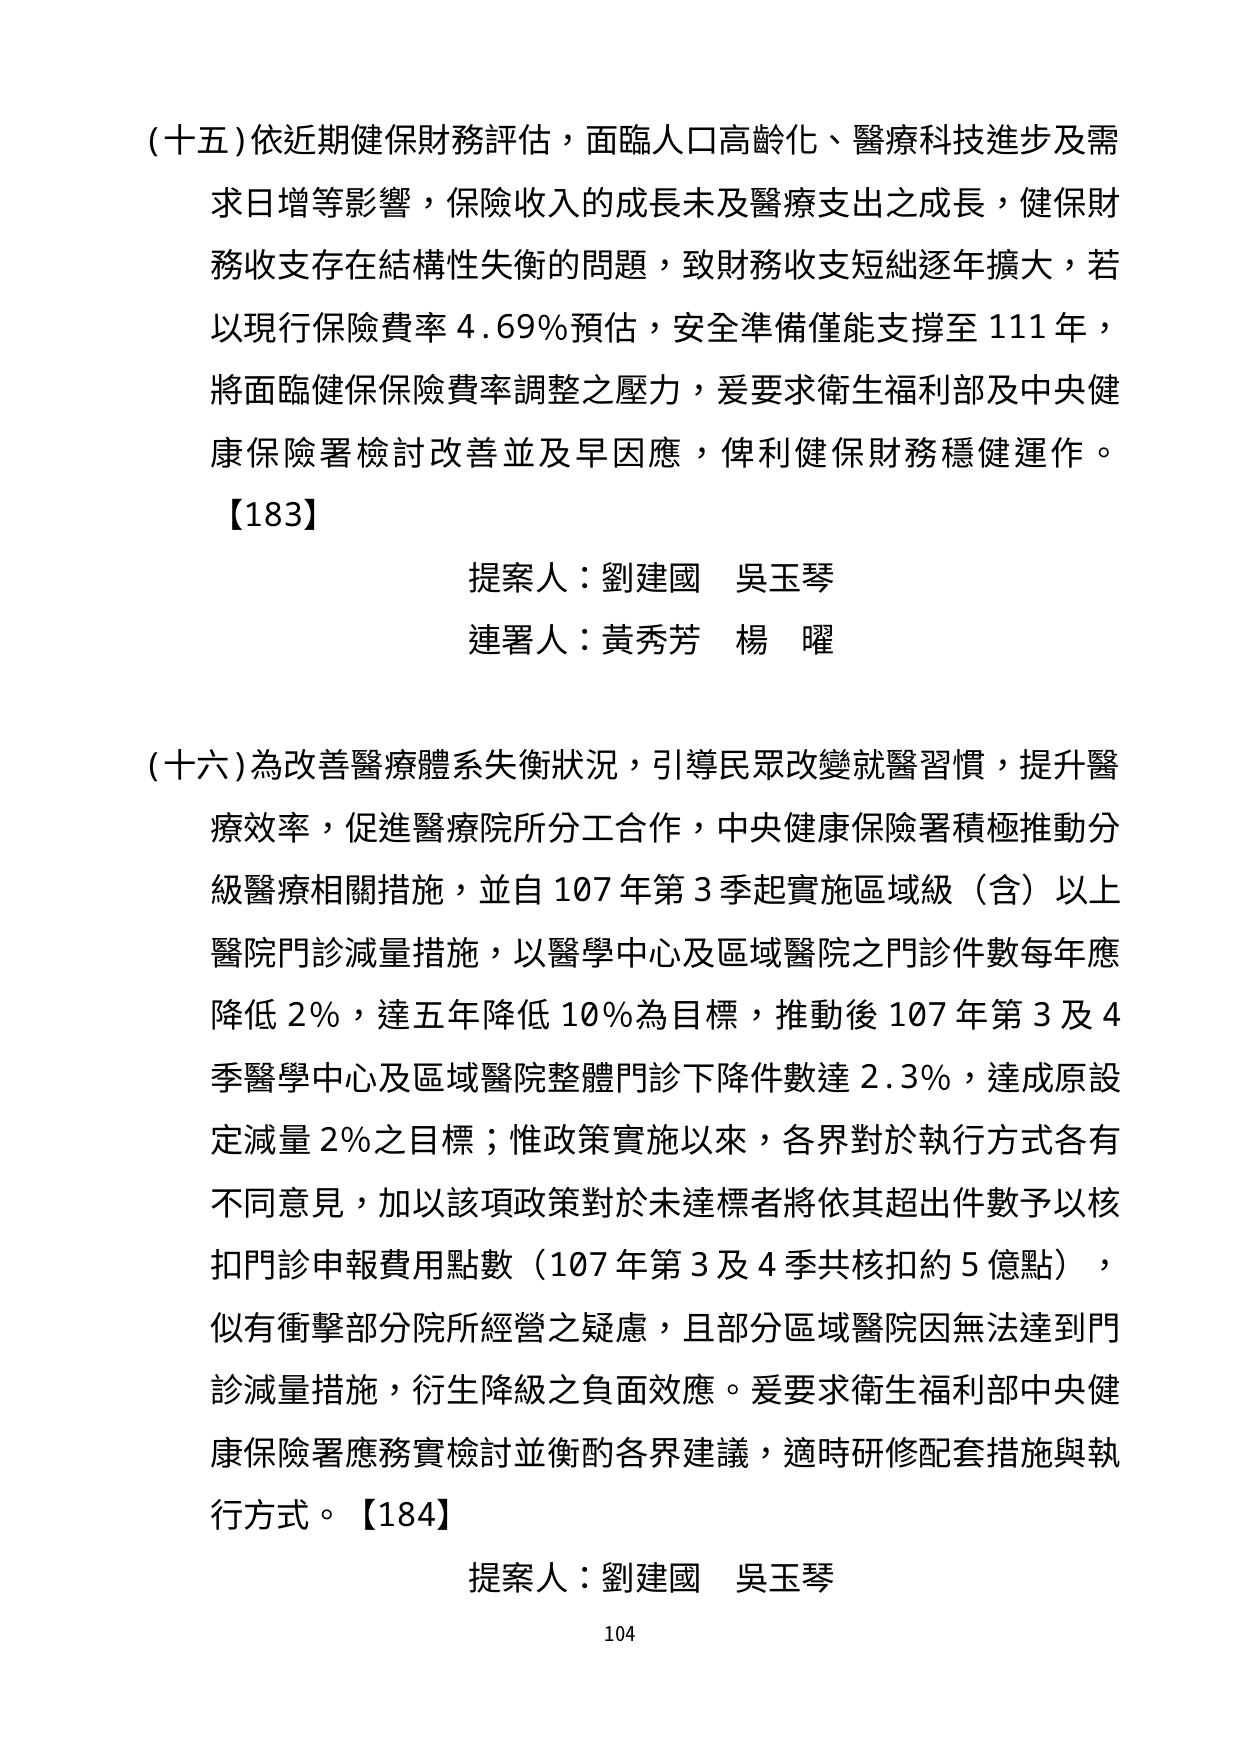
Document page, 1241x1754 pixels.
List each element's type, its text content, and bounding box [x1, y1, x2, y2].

text 連署人：黃秀芳 楊 曜 [468, 597, 1122, 659]
text (十六)為改善醫療體系失衡狀況，引導民眾改變就醫習慣，提升醫療效率，促進醫療院所分工合作，中央健康保險署積極推動分級醫療相關措施，並自107年第3季起實施區域級（含）以上醫院門診減量措施，以醫學中心及區域醫院之門診件數每年應降低2％，達五年降低10％為目標，推動後107年第3及4季醫學中心及區域醫院整體門診下降件數達2.3％，達成原設定減量2％之目標；惟政策實施以來，各界對於執行方式各有不同意見，加以該項政策對於未達標者將依其超出件數予以核扣門診申報費用點數（107年第3及4季共核扣約5億點），似有衝擊部分院所經營之疑慮，且部分區域醫院因無法達到門診減量措施，衍生降級之負面效應。爰要求衛生福利部中央健康保險署應務實檢討並衡酌各界建議，適時研修配套措施與執行方式。【184】 [143, 722, 1122, 1534]
text 提案人：劉建國 吳玉琴 [468, 1534, 1122, 1597]
text (十五)依近期健保財務評估，面臨人口高齡化、醫療科技進步及需求日增等影響，保險收入的成長未及醫療支出之成長，健保財務收支存在結構性失衡的問題，致財務收支短絀逐年擴大，若以現行保險費率4.69％預估，安全準備僅能支撐至111年，將面臨健保保險費率調整之壓力，爰要求衛生福利部及中央健康保險署檢討改善並及早因應，俾利健保財務穩健運作。【183】 [143, 97, 1122, 534]
text 提案人：劉建國 吳玉琴 [468, 534, 1122, 597]
